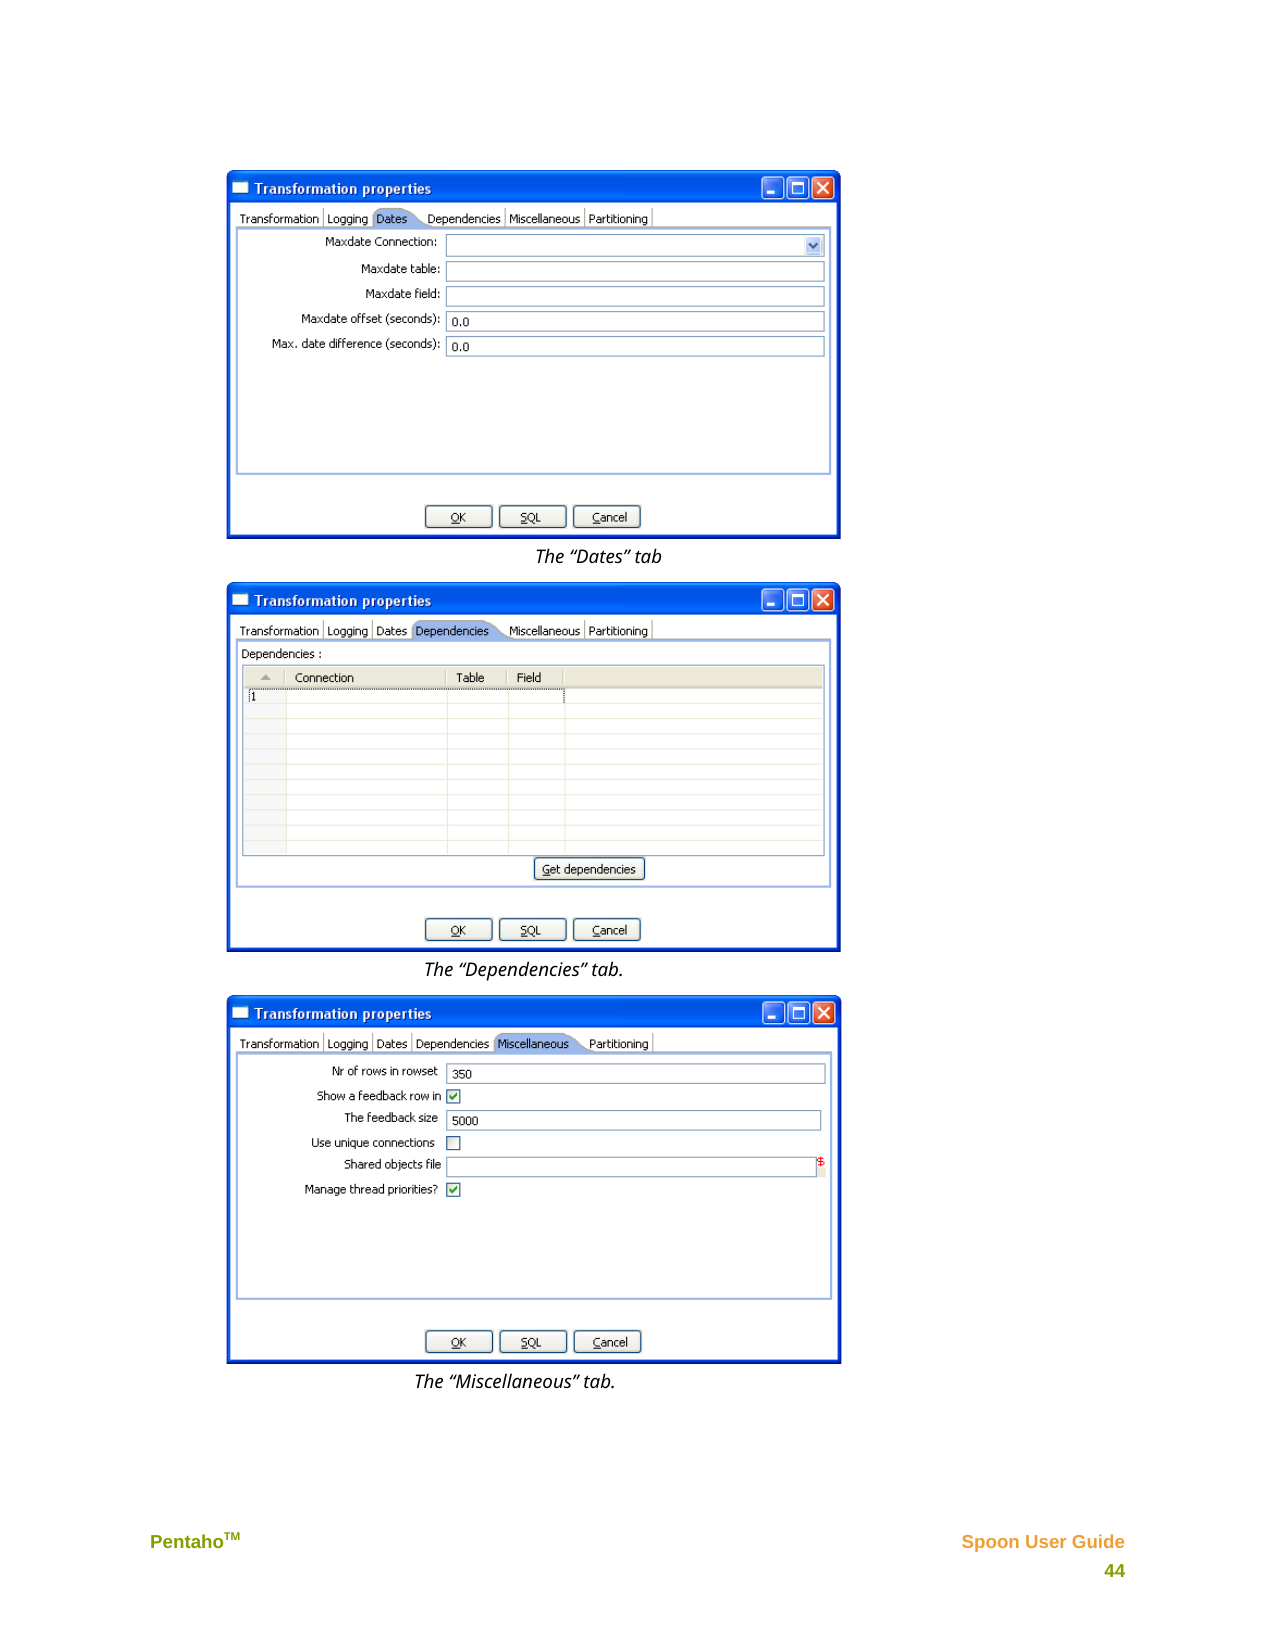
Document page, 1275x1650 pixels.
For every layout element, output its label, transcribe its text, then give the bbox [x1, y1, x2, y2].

picture [226, 582, 841, 952]
picture [226, 170, 841, 539]
text The “Dates” tab [300, 150, 1125, 570]
text The “Dependencies” tab. [225, 570, 1125, 982]
picture [226, 995, 842, 1364]
text The “Miscellaneous” tab. [225, 982, 1125, 1395]
